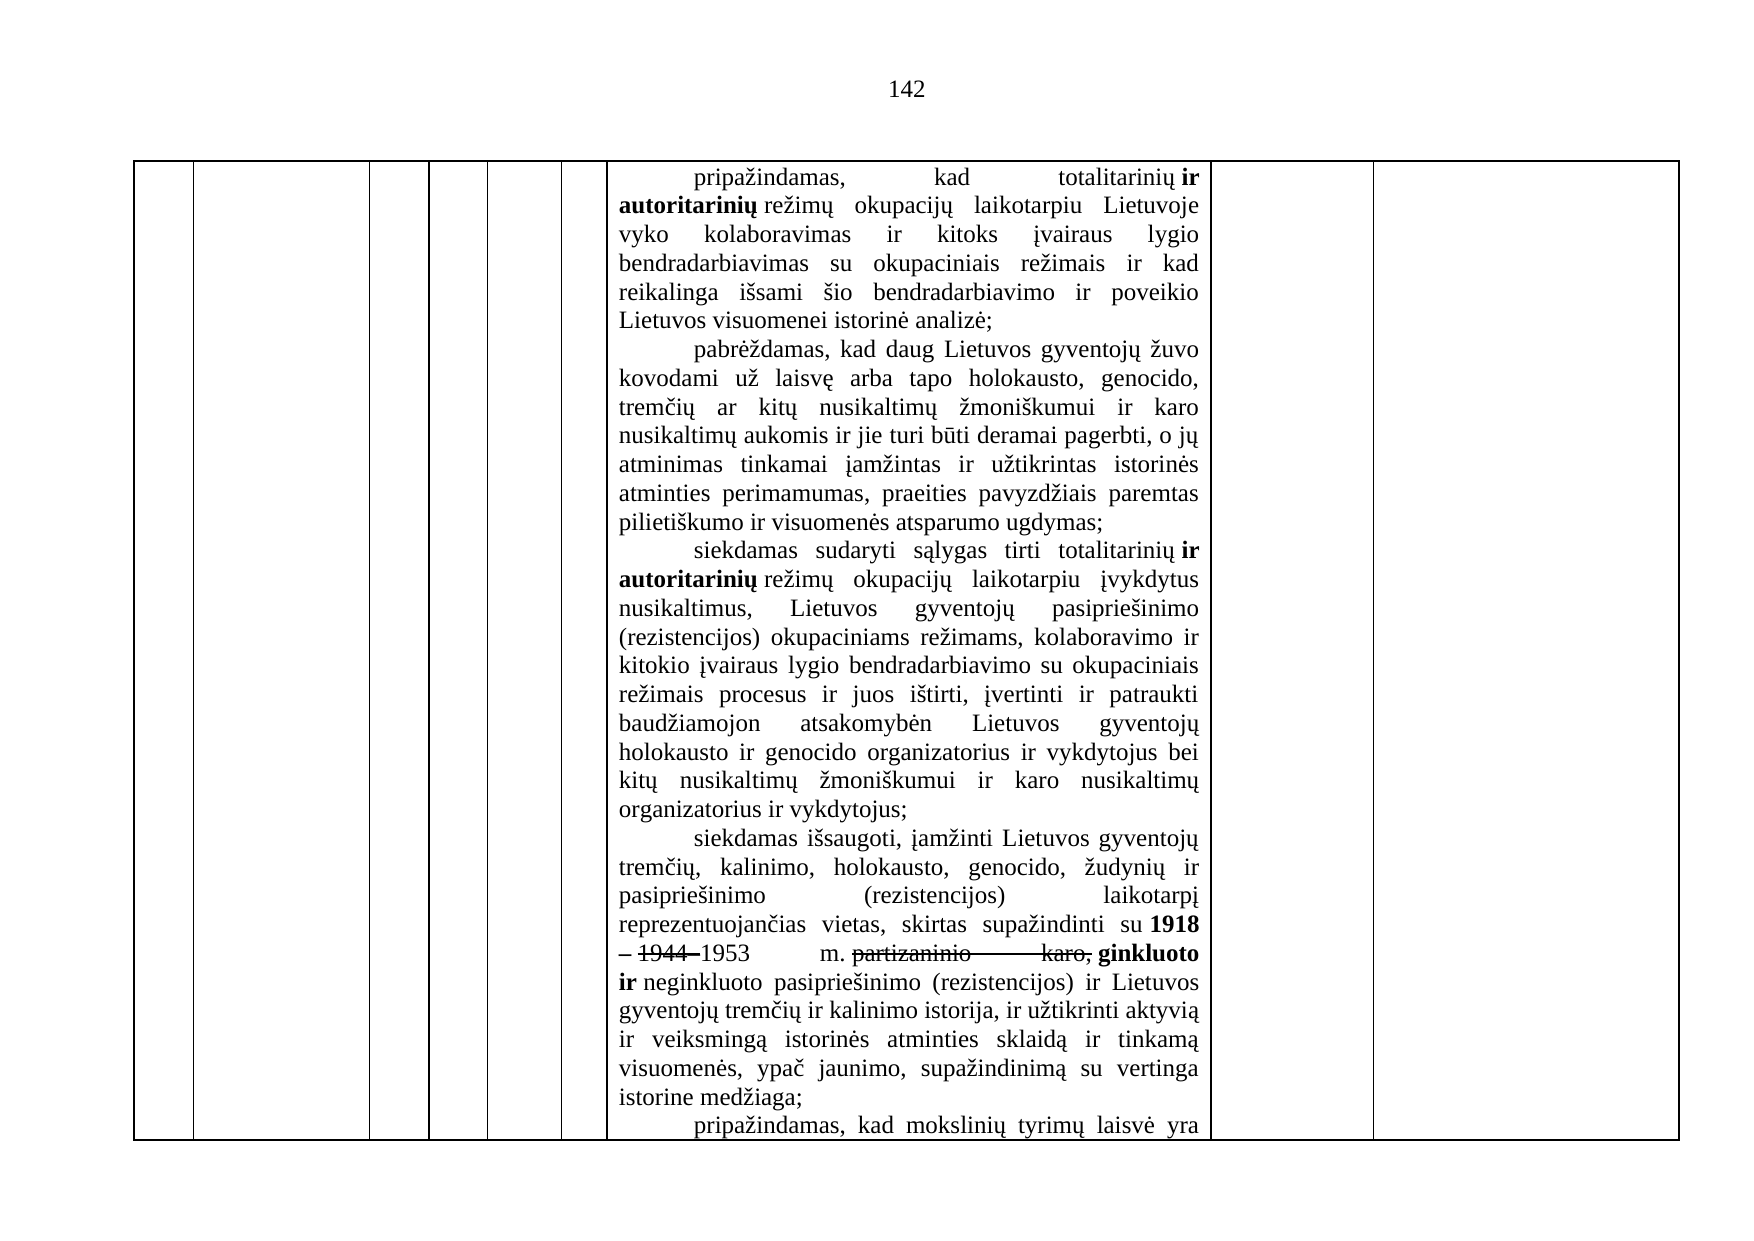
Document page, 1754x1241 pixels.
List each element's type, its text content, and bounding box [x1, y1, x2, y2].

table_cell [488, 162, 561, 1139]
table_cell [370, 162, 428, 1139]
table_cell [430, 162, 487, 1139]
table_cell [194, 162, 369, 1139]
table_cell [135, 162, 193, 1139]
table_cell [562, 162, 606, 1139]
table_cell [1212, 162, 1373, 1139]
table_cell [1374, 162, 1678, 1139]
table_cell pripažindamas, kad totalitarinių ir autoritarinių režimų okupacijų laikotarpiu Lietuvoje vyko kolaboravimas ir kitoks įvairaus lygio bendradarbiavimas su okupaciniais režimais ir kad reikalinga išsami šio bendradarbiavimo ir poveikio Lietuvos visuomenei istorinė analizė; pabrėždamas, kad daug Lietuvos gyventojų žuvo kovodami už laisvę arba tapo holokausto, genocido, tremčių ar kitų nusikaltimų žmoniškumui ir karo nusikaltimų aukomis ir jie turi būti deramai pagerbti, o jų atminimas tinkamai įamžintas ir užtikrintas istorinės atminties perimamumas, praeities pavyzdžiais paremtas pilietiškumo ir visuomenės atsparumo ugdymas; siekdamas sudaryti sąlygas tirti totalitarinių ir autoritarinių režimų okupacijų laikotarpiu įvykdytus nusikaltimus, Lietuvos gyventojų pasipriešinimo (rezistencijos) okupaciniams režimams, kolaboravimo ir kitokio įvairaus lygio bendradarbiavimo su okupaciniais režimais procesus ir juos ištirti, įvertinti ir patraukti baudžiamojon atsakomybėn Lietuvos gyventojų holokausto ir genocido organizatorius ir vykdytojus bei kitų nusikaltimų žmoniškumui ir karo nusikaltimų organizatorius ir vykdytojus; siekdamas išsaugoti, įamžinti Lietuvos gyventojų tremčių, kalinimo, holokausto, genocido, žudynių ir pasipriešinimo (rezistencijos) laikotarpį reprezentuojančias vietas, skirtas supažindinti su 1918 – 1944–1953 m. partizaninio karo, ginkluoto ir neginkluoto pasipriešinimo (rezistencijos) ir Lietuvos gyventojų tremčių ir kalinimo istorija, ir užtikrinti aktyvią ir veiksmingą istorinės atminties sklaidą ir tinkamą visuomenės, ypač jaunimo, supažindinimą su vertinga istorine medžiaga; pripažindamas, kad mokslinių tyrimų laisvė yra [608, 162, 1210, 1139]
